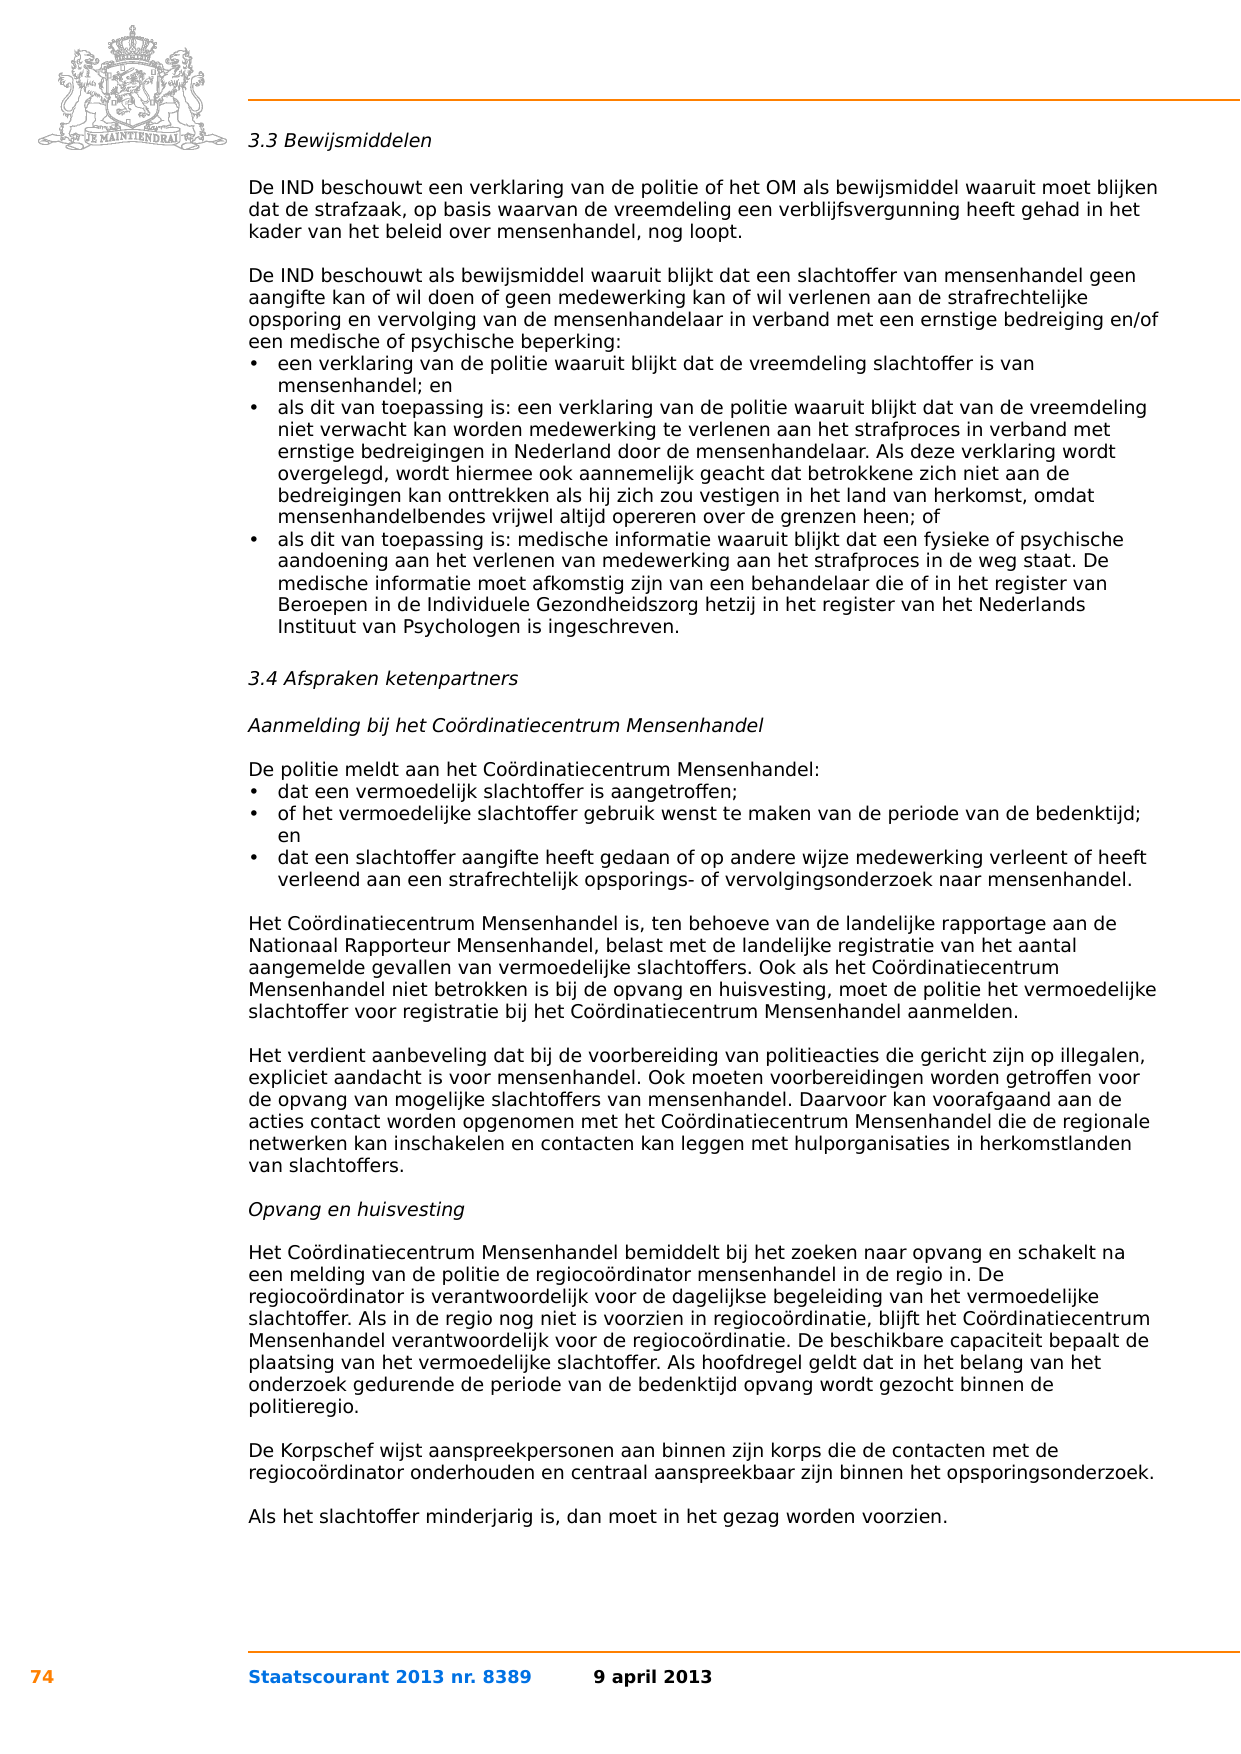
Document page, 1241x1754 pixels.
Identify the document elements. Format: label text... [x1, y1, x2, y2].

text De politie meldt aan het Coördinatiecentrum Mensenhandel: [248, 759, 1163, 781]
text De IND beschouwt als bewijsmiddel waaruit blijkt dat een slachtoffer van mensenhandel geen aangifte kan of wil doen of geen medewerking kan of wil verlenen aan de strafrechtelijke opsporing en vervolging van de mensenhandelaar in verband met een ernstige bedreiging en/of een medische of psychische beperking: [248, 265, 1163, 353]
text De Korpschef wijst aanspreekpersonen aan binnen zijn korps die de contacten met de regiocoördinator onderhouden en centraal aanspreekbaar zijn binnen het opsporingsonderzoek. [248, 1440, 1163, 1484]
text • of het vermoedelijke slachtoffer gebruik wenst te maken van de periode van de bedenktijd; en [248, 803, 1163, 847]
text De IND beschouwt een verklaring van de politie of het OM als bewijsmiddel waaruit moet blijken dat de strafzaak, op basis waarvan de vreemdeling een verblijfsvergunning heeft gehad in het kader van het beleid over mensenhandel, nog loopt. [248, 177, 1163, 243]
text • als dit van toepassing is: medische informatie waaruit blijkt dat een fysieke of psychische aandoening aan het verlenen van medewerking aan het strafproces in de weg staat. De medische informatie moet afkomstig zijn van een behandelaar die of in het register van Beroepen in de Individuele Gezondheidszorg hetzij in het register van het Nederlands Instituut van Psychologen is ingeschreven. [248, 528, 1163, 638]
subtitle Aanmelding bij het Coördinatiecentrum Mensenhandel [248, 715, 1163, 737]
text Het Coördinatiecentrum Mensenhandel is, ten behoeve van de landelijke rapportage aan de Nationaal Rapporteur Mensenhandel, belast met de landelijke registratie van het aantal aangemelde gevallen van vermoedelijke slachtoffers. Ook als het Coördinatiecentrum Mensenhandel niet betrokken is bij de opvang en huisvesting, moet de politie het vermoedelijke slachtoffer voor registratie bij het Coördinatiecentrum Mensenhandel aanmelden. [248, 913, 1163, 1023]
text Het verdient aanbeveling dat bij de voorbereiding van politieacties die gericht zijn op illegalen, expliciet aandacht is voor mensenhandel. Ook moeten voorbereidingen worden getroffen voor de opvang van mogelijke slachtoffers van mensenhandel. Daarvoor kan voorafgaand aan de acties contact worden opgenomen met het Coördinatiecentrum Mensenhandel die de regionale netwerken kan inschakelen en contacten kan leggen met hulporganisaties in herkomstlanden van slachtoffers. [248, 1045, 1163, 1177]
subtitle 3.3 Bewijsmiddelen [248, 130, 1163, 152]
text Het Coördinatiecentrum Mensenhandel bemiddelt bij het zoeken naar opvang en schakelt na een melding van de politie de regiocoördinator mensenhandel in de regio in. De regiocoördinator is verantwoordelijk voor de dagelijkse begeleiding van het vermoedelijke slachtoffer. Als in de regio nog niet is voorzien in regiocoördinatie, blijft het Coördinatiecentrum Mensenhandel verantwoordelijk voor de regiocoördinatie. De beschikbare capaciteit bepaalt de plaatsing van het vermoedelijke slachtoffer. Als hoofdregel geldt dat in het belang van het onderzoek gedurende de periode van de bedenktijd opvang wordt gezocht binnen de politieregio. [248, 1242, 1163, 1418]
text • dat een slachtoffer aangifte heeft gedaan of op andere wijze medewerking verleent of heeft verleend aan een strafrechtelijk opsporings- of vervolgingsonderzoek naar mensenhandel. [248, 847, 1163, 891]
subtitle 3.4 Afspraken ketenpartners [248, 668, 1163, 690]
text • een verklaring van de politie waaruit blijkt dat de vreemdeling slachtoffer is van mensenhandel; en [248, 353, 1163, 397]
text • dat een vermoedelijk slachtoffer is aangetroffen; [248, 781, 1163, 803]
subtitle Opvang en huisvesting [248, 1198, 1163, 1220]
picture [38, 25, 227, 150]
text Als het slachtoffer minderjarig is, dan moet in het gezag worden voorzien. [248, 1506, 1163, 1528]
text • als dit van toepassing is: een verklaring van de politie waaruit blijkt dat van de vreemdeling niet verwacht kan worden medewerking te verlenen aan het strafproces in verband met ernstige bedreigingen in Nederland door de mensenhandelaar. Als deze verklaring wordt overgelegd, wordt hiermee ook aannemelijk geacht dat betrokkene zich niet aan de bedreigingen kan onttrekken als hij zich zou vestigen in het land van herkomst, omdat mensenhandelbendes vrijwel altijd opereren over de grenzen heen; of [248, 397, 1163, 528]
